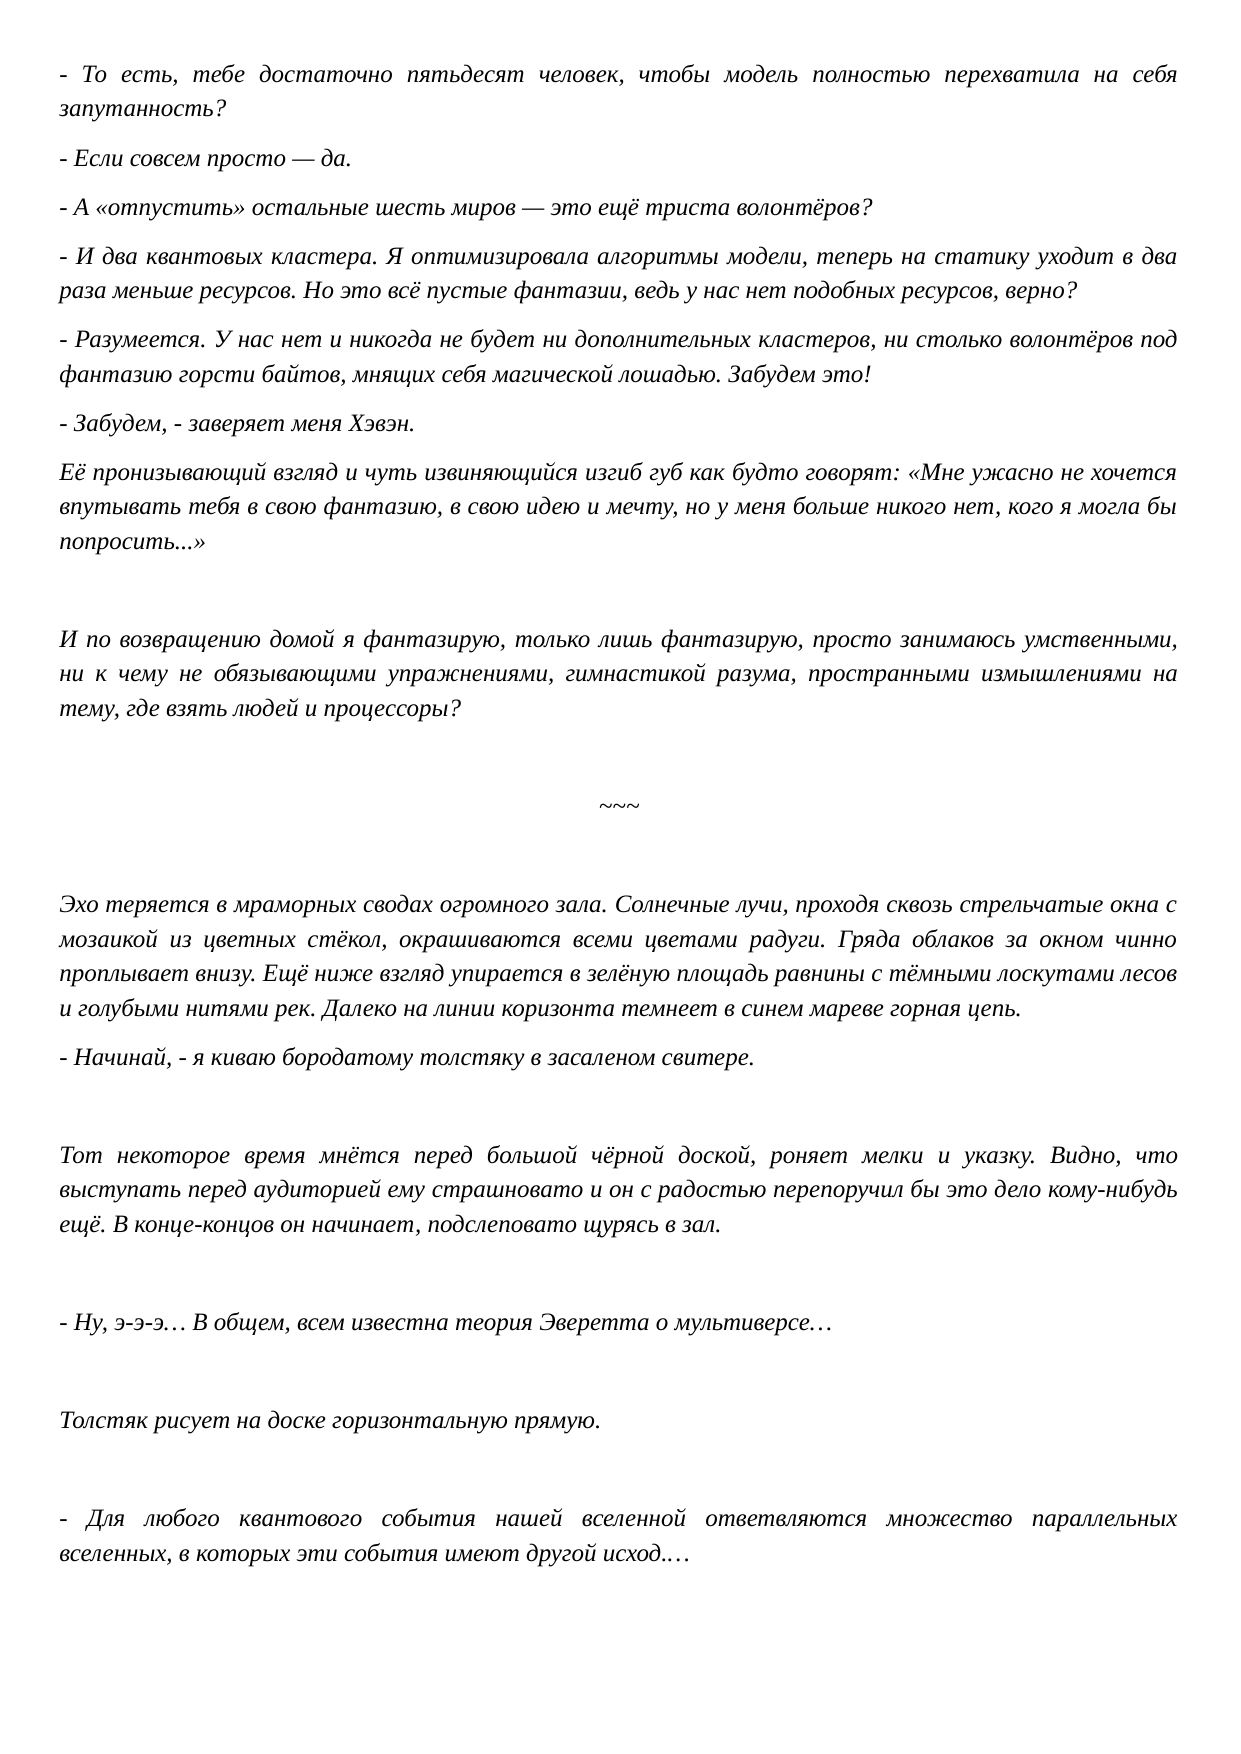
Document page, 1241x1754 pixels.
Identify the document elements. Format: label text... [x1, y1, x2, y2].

text - Если совсем просто — да. [59, 143, 1181, 171]
text - Начинай, - я киваю бородатому толстяку в засаленом свитере. [59, 1042, 1181, 1070]
text - Разумеется. У нас нет и никогда не будет ни дополнительных кластеров, ни столько волонтёров под фантазию горсти байтов, мнящих себя магической лошадью. Забудем это! [59, 324, 1181, 387]
text И по возвращению домой я фантазирую, только лишь фантазирую, просто занимаюсь умственными, ни к чему не обязывающими упражнениями, гимнастикой разума, пространными измышлениями на тему, где взять людей и процессоры? [59, 624, 1181, 722]
text Её пронизывающий взгляд и чуть извиняющийся изгиб губ как будто говорят: «Мне ужасно не хочется впутывать тебя в свою фантазию, в свою идею и мечту, но у меня больше никого нет, кого я могла бы попросить...» [59, 457, 1181, 554]
text - И два квантовых кластера. Я оптимизировала алгоритмы модели, теперь на статику уходит в два раза меньше ресурсов. Но это всё пустые фантазии, ведь у нас нет подобных ресурсов, верно? [59, 241, 1181, 304]
text Тот некоторое время мнётся перед большой чёрной доской, роняет мелки и указку. Видно, что выступать перед аудиторией ему страшновато и он с радостью перепоручил бы это дело кому-нибудь ещё. В конце-концов он начинает, подслеповато щурясь в зал. [59, 1140, 1181, 1237]
text Эхо теряется в мраморных сводах огромного зала. Солнечные лучи, проходя сквозь стрельчатые окна с мозаикой из цветных стёкол, окрашиваются всеми цветами радуги. Гряда облаков за окном чинно проплывает внизу. Ещё ниже взгляд упирается в зелёную площадь равнины с тёмными лоскутами лесов и голубыми нитями рек. Далеко на линии коризонта темнеет в синем мареве горная цепь. [59, 889, 1181, 1021]
text - Для любого квантового события нашей вселенной ответвляются множество параллельных вселенных, в которых эти события имеют другой исход.… [59, 1503, 1181, 1566]
text Толстяк рисует на доске горизонтальную прямую. [59, 1405, 1181, 1434]
text - А «отпустить» остальные шесть миров — это ещё триста волонтёров? [59, 192, 1181, 220]
text - То есть, тебе достаточно пятьдесят человек, чтобы модель полностью перехватила на себя запутанность? [59, 59, 1181, 122]
text ~~~ [59, 791, 1181, 820]
text - Забудем, - заверяет меня Хэвэн. [59, 408, 1181, 437]
text - Ну, э-э-э… В общем, всем известна теория Эверетта о мультиверсе… [59, 1307, 1181, 1336]
